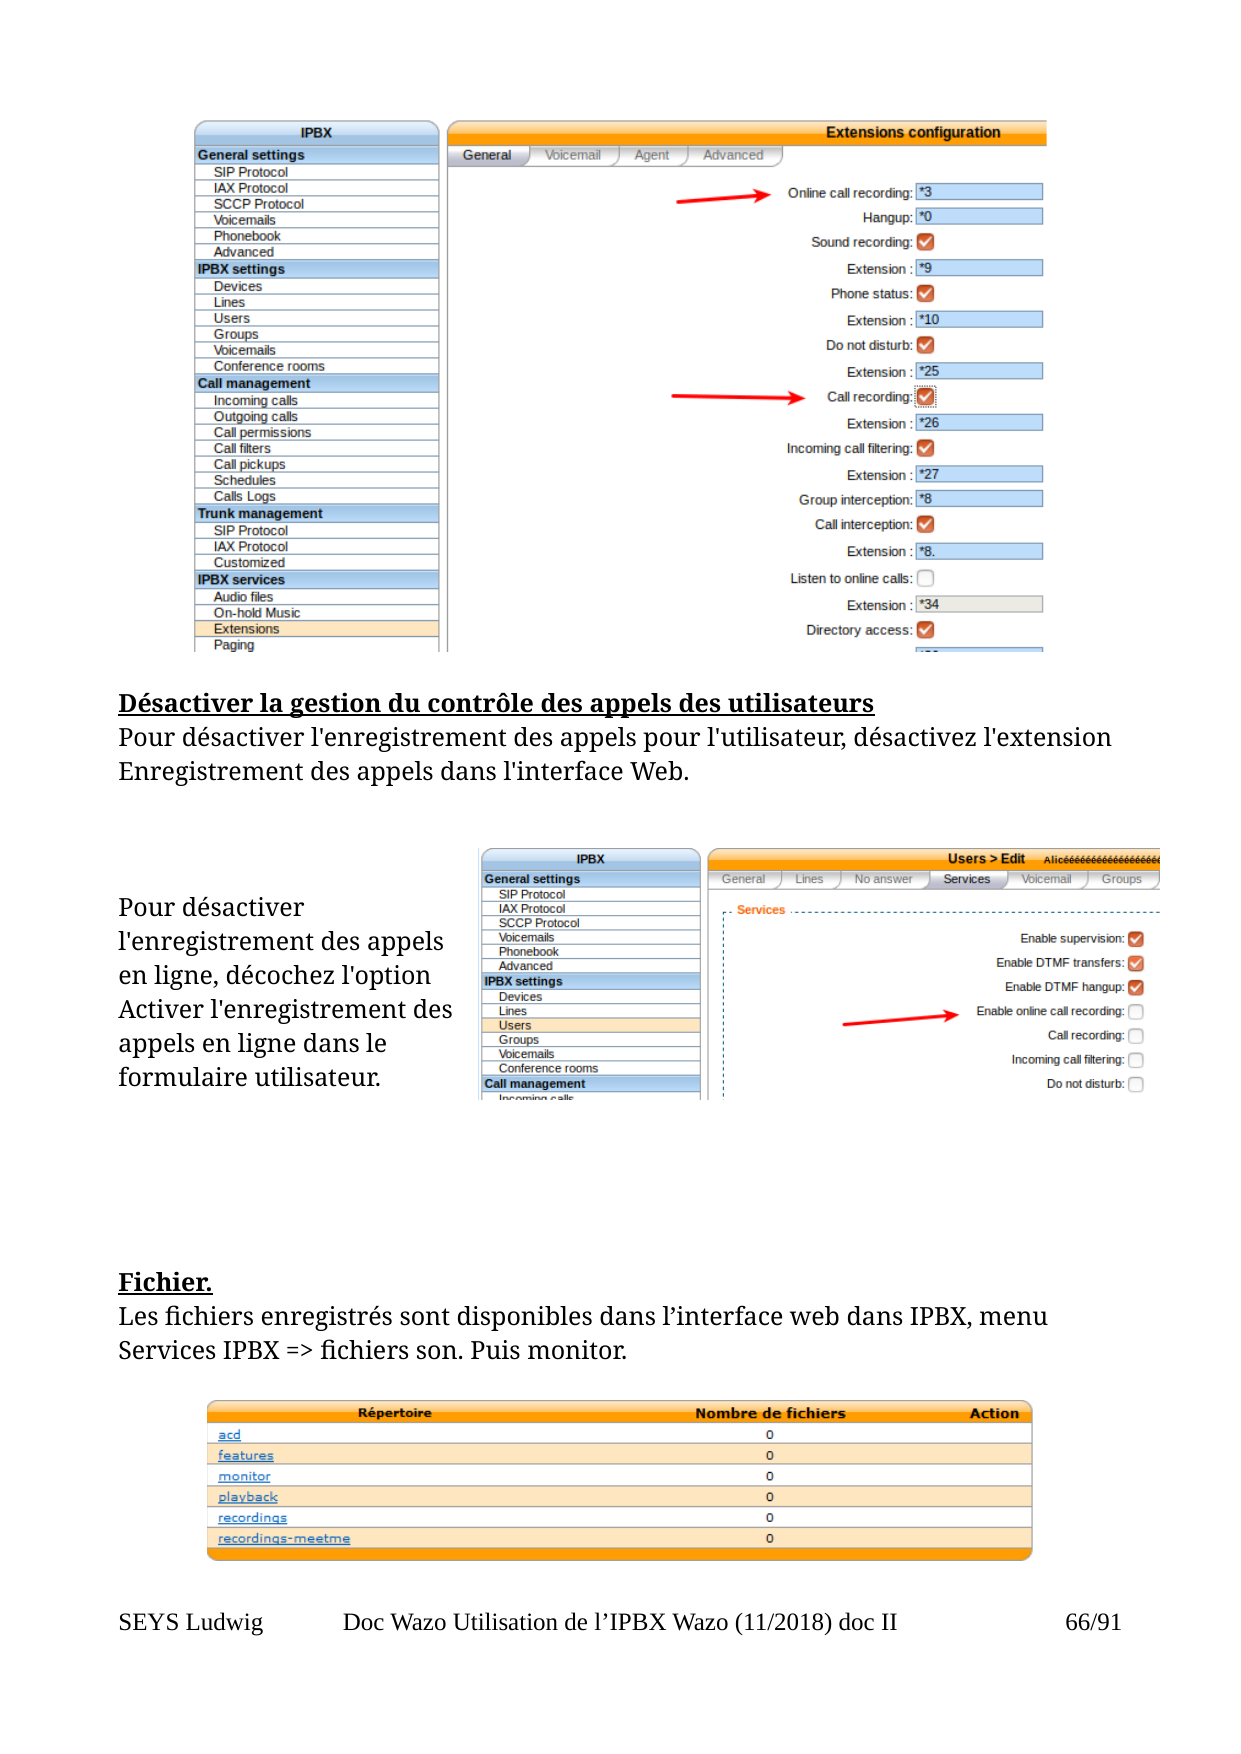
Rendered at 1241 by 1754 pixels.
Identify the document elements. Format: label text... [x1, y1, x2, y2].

text Pour désactiver l'enregistrement des appels pour l'utilisateur, désactivez l'extension Enregistrement des appels dans l'interface Web. [118, 719, 1122, 788]
text Désactiver la gestion du contrôle des appels des utilisateurs [118, 685, 1122, 719]
picture [207, 1400, 1034, 1561]
text Fichier. [118, 1264, 1122, 1298]
text Les fichiers enregistrés sont disponibles dans l’interface web dans IPBX, menu Services IPBX => fichiers son. Puis monitor. [118, 1298, 1122, 1367]
text Pour désactiver l'enregistrement des appels en ligne, décochez l'option Activer l'enregistrement des appels en ligne dans le formulaire utilisateur. [118, 890, 478, 1094]
picture [193, 118, 1047, 652]
picture [478, 848, 1160, 1100]
